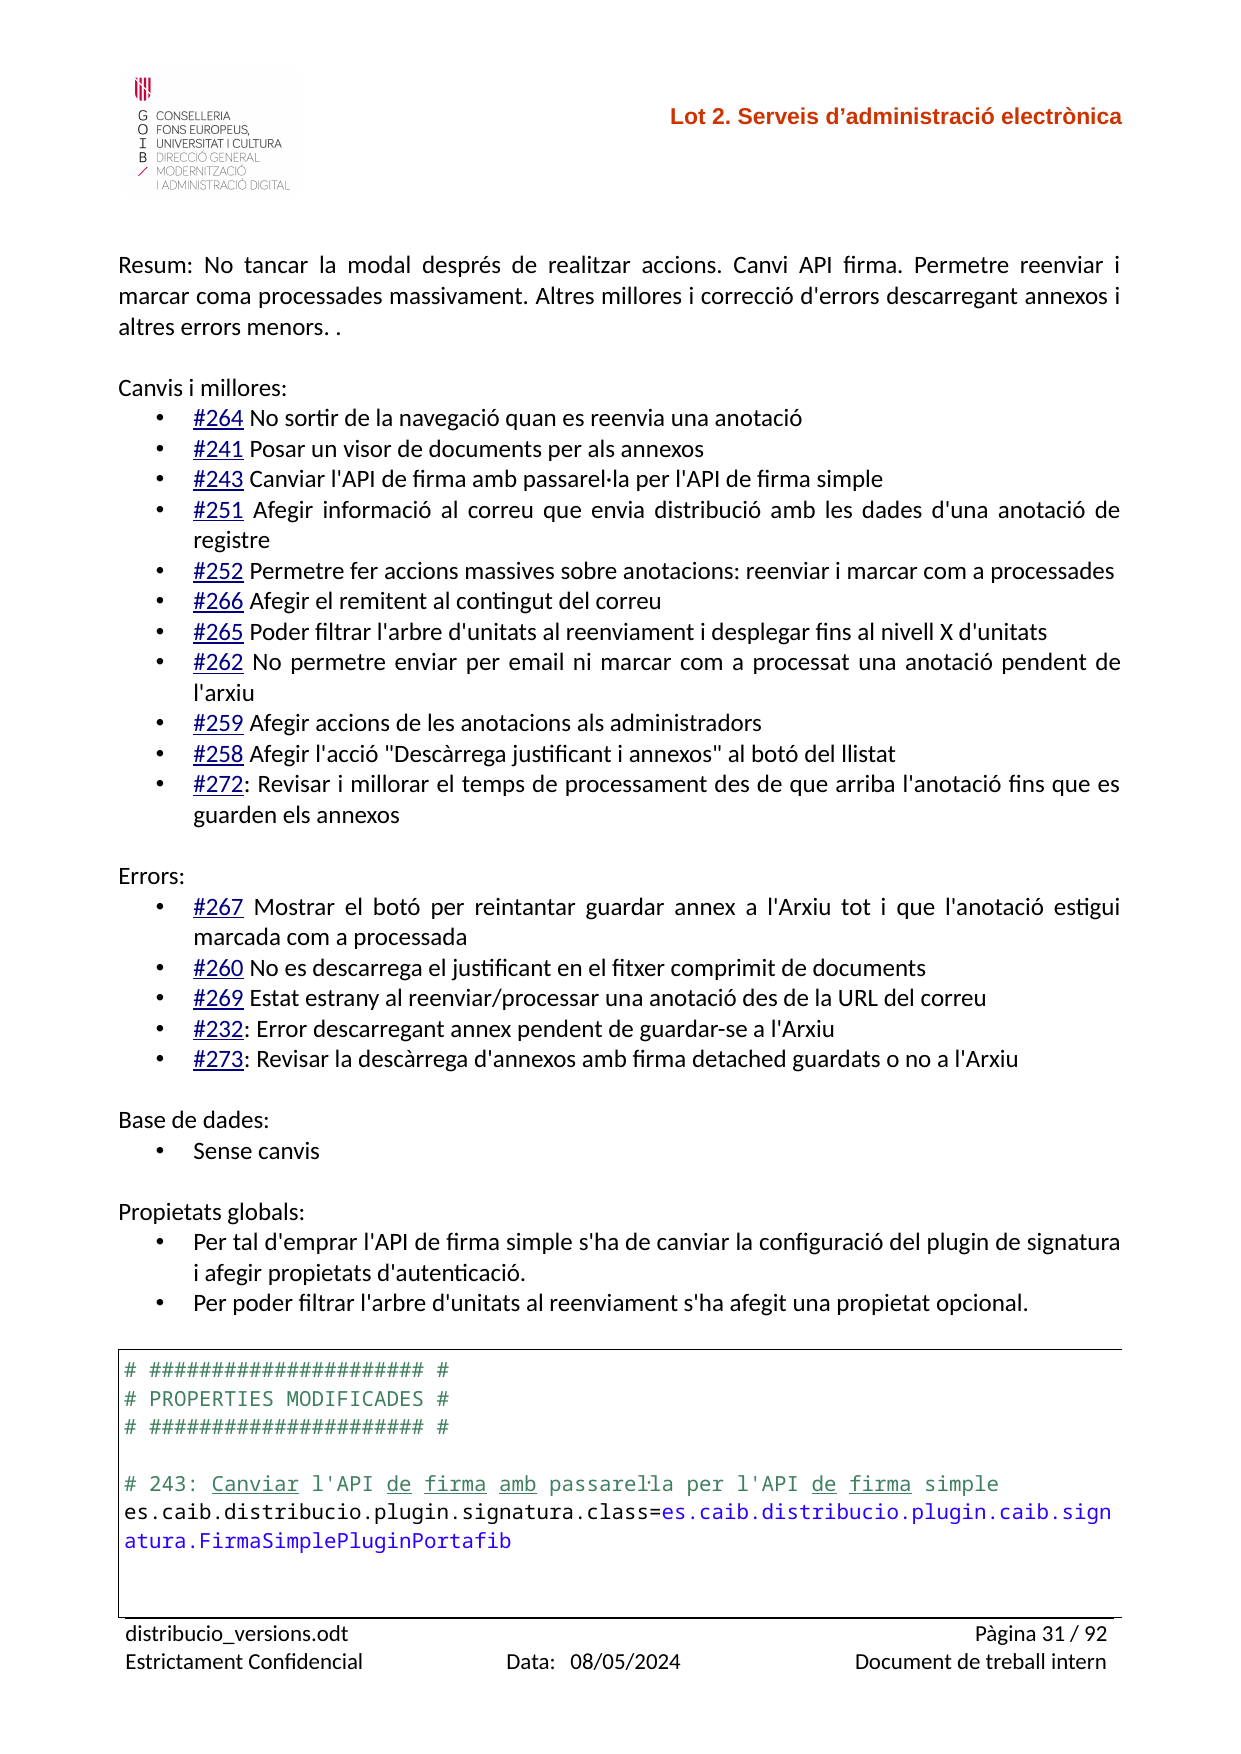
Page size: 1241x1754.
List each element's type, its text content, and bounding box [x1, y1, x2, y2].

list Per poder filtrar l'arbre d'unitats al reenviament s'ha afegit una propietat opcional. [156, 1287, 1122, 1318]
list #267 Mostrar el botó per reintantar guardar annex a l'Arxiu tot i que l'anotació estigui marcada com a processada [156, 891, 1122, 952]
text Propietats globals: [118, 1196, 1122, 1226]
list #259 Afegir accions de les anotacions als administradors [156, 707, 1122, 738]
list Sense canvis [156, 1135, 1122, 1165]
list #232: Error descarregant annex pendent de guardar-se a l'Arxiu [156, 1013, 1122, 1043]
list #264 No sortir de la navegació quan es reenvia una anotació [156, 402, 1122, 433]
list #269 Estat estrany al reenviar/processar una anotació des de la URL del correu [156, 982, 1122, 1013]
list #251 Afegir informació al correu que envia distribució amb les dades d'una anotació de registre [156, 494, 1122, 555]
list #273: Revisar la descàrrega d'annexos amb firma detached guardats o no a l'Arxiu [156, 1043, 1122, 1074]
text Errors: [118, 860, 1122, 891]
list Per tal d'emprar l'API de firma simple s'ha de canviar la configuració del plugin de signatura i afegir propietats d'autenticació. [156, 1226, 1122, 1287]
table_header # ###################### # # PROPERTIES MODIFICADES # # ###################### # # 243: Canviar l'API de firma amb passarel·la per l'API de firma simple es.caib.distribucio.plugin.signatura.class=es.caib.distribucio.plugin.caib.signatura.FirmaSimplePluginPortafib [119, 1350, 1122, 1617]
list #262 No permetre enviar per email ni marcar com a processat una anotació pendent de l'arxiu [156, 646, 1122, 707]
text Canvis i millores: [118, 372, 1122, 402]
list #258 Afegir l'acció "Descàrrega justificant i annexos" al botó del llistat [156, 738, 1122, 768]
list #241 Posar un visor de documents per als annexos [156, 433, 1122, 463]
text Base de dades: [118, 1104, 1122, 1135]
list #260 No es descarrega el justificant en el fitxer comprimit de documents [156, 952, 1122, 982]
list #265 Poder filtrar l'arbre d'unitats al reenviament i desplegar fins al nivell X d'unitats [156, 616, 1122, 646]
list #266 Afegir el remitent al contingut del correu [156, 585, 1122, 616]
list #252 Permetre fer accions massives sobre anotacions: reenviar i marcar com a processades [156, 555, 1122, 585]
list #243 Canviar l'API de firma amb passarel·la per l'API de firma simple [156, 463, 1122, 494]
text Resum: No tancar la modal després de realitzar accions. Canvi API firma. Permetre reenviar i marcar coma processades massivament. Altres millores i correcció d'errors descarregant annexos i altres errors menors. . [118, 250, 1122, 341]
picture [126, 70, 299, 197]
list #272: Revisar i millorar el temps de processament des de que arriba l'anotació fins que es guarden els annexos [156, 768, 1122, 829]
